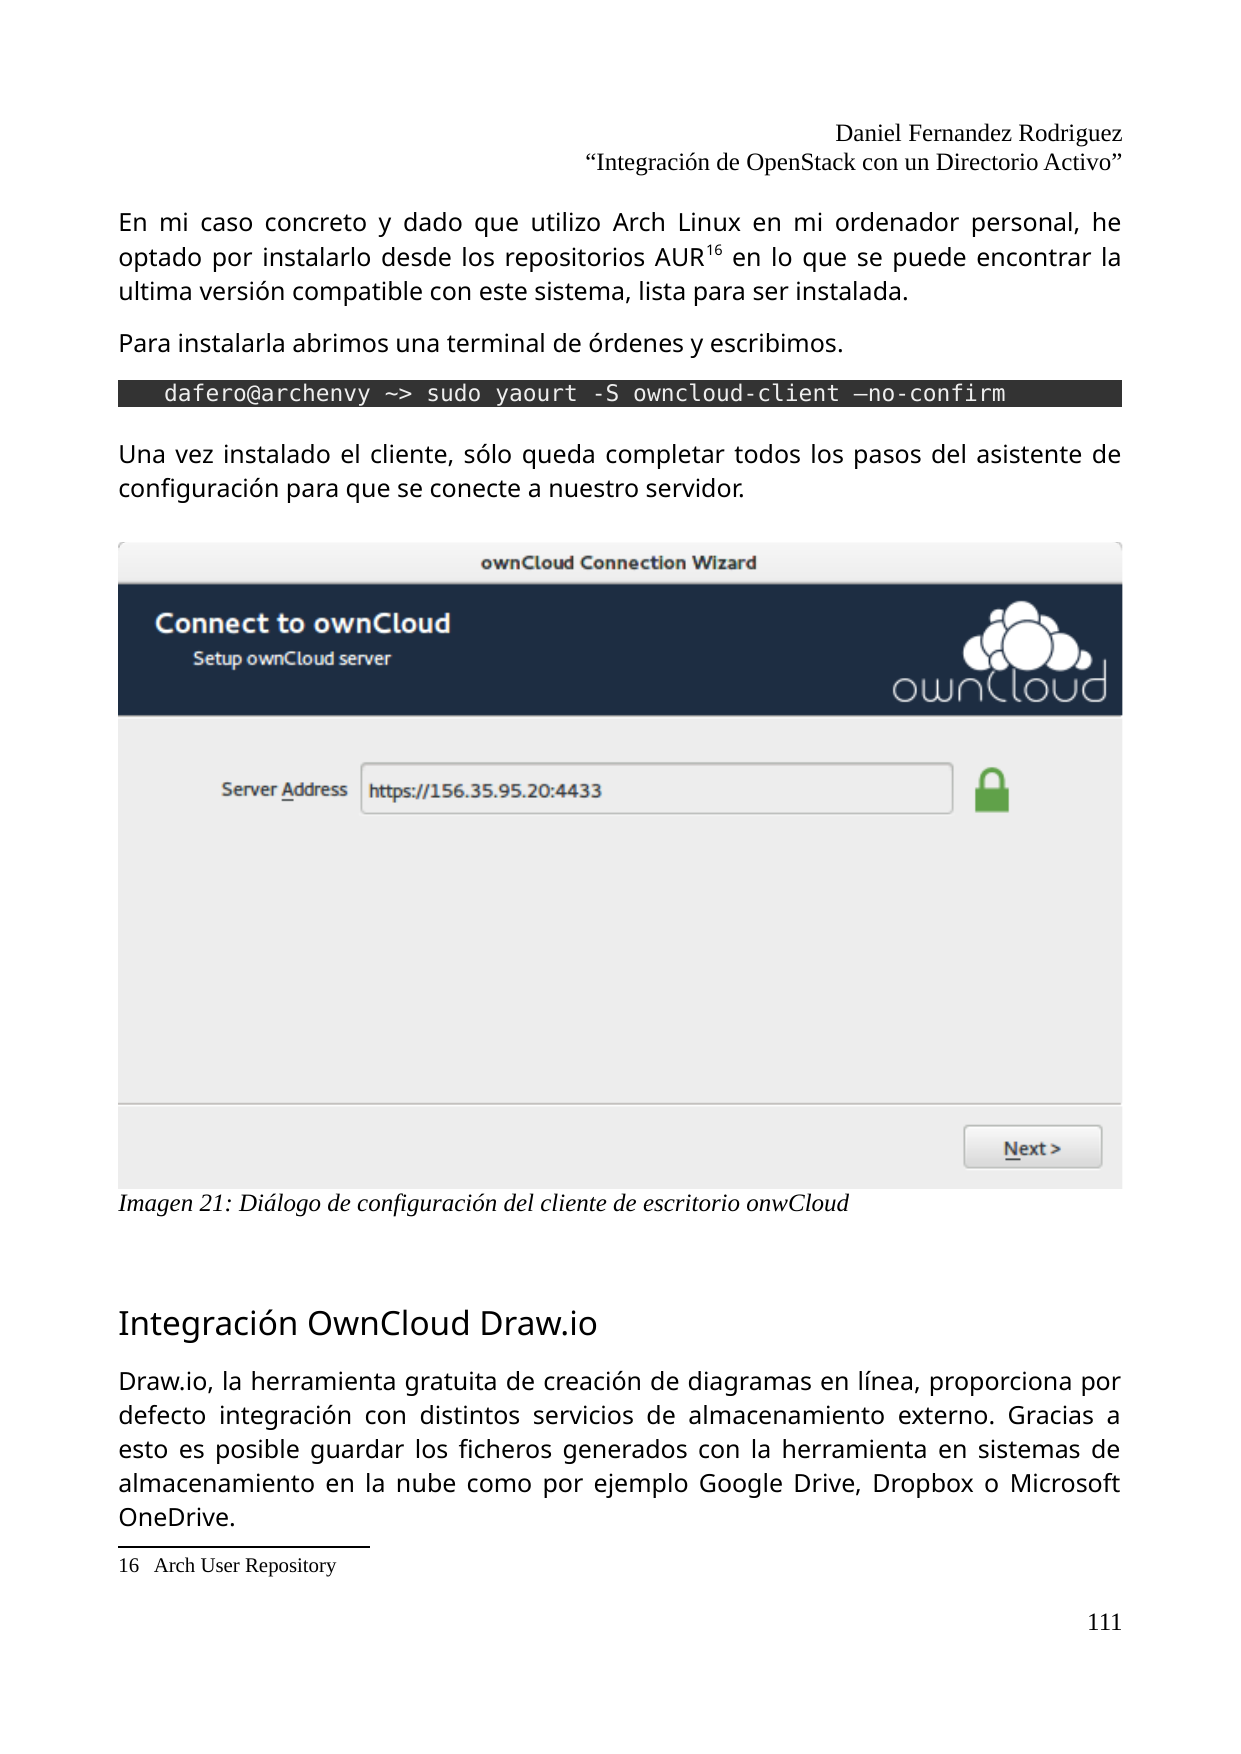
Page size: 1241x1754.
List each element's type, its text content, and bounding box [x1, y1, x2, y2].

text Arch User Repository [118, 1553, 1122, 1577]
text En mi caso concreto y dado que utilizo Arch Linux en mi ordenador personal, he optado por instalarlo desde los repositorios AUR en lo que se puede encontrar la ultima versión compatible con este sistema, lista para ser instalada. [118, 205, 1122, 307]
picture [118, 542, 1123, 1189]
text Para instalarla abrimos una terminal de órdenes y escribimos. [118, 325, 1122, 359]
text Una vez instalado el cliente, sólo queda completar todos los pasos del asistente de configuración para que se conecte a nuestro servidor. [118, 437, 1122, 505]
subtitle Integración OwnCloud Draw.io [118, 1300, 1122, 1345]
text Draw.io, la herramienta gratuita de creación de diagramas en línea, proporciona por defecto integración con distintos servicios de almacenamiento externo. Gracias a esto es posible guardar los ficheros generados con la herramienta en sistemas de almacenamiento en la nube como por ejemplo Google Drive, Dropbox o Microsoft OneDrive. [118, 1364, 1122, 1534]
text Imagen 21: Diálogo de configuración del cliente de escritorio onwCloud [118, 1189, 1122, 1217]
text dafero@archenvy ~> sudo yaourt -S owncloud-client –no-confirm [118, 380, 1122, 407]
